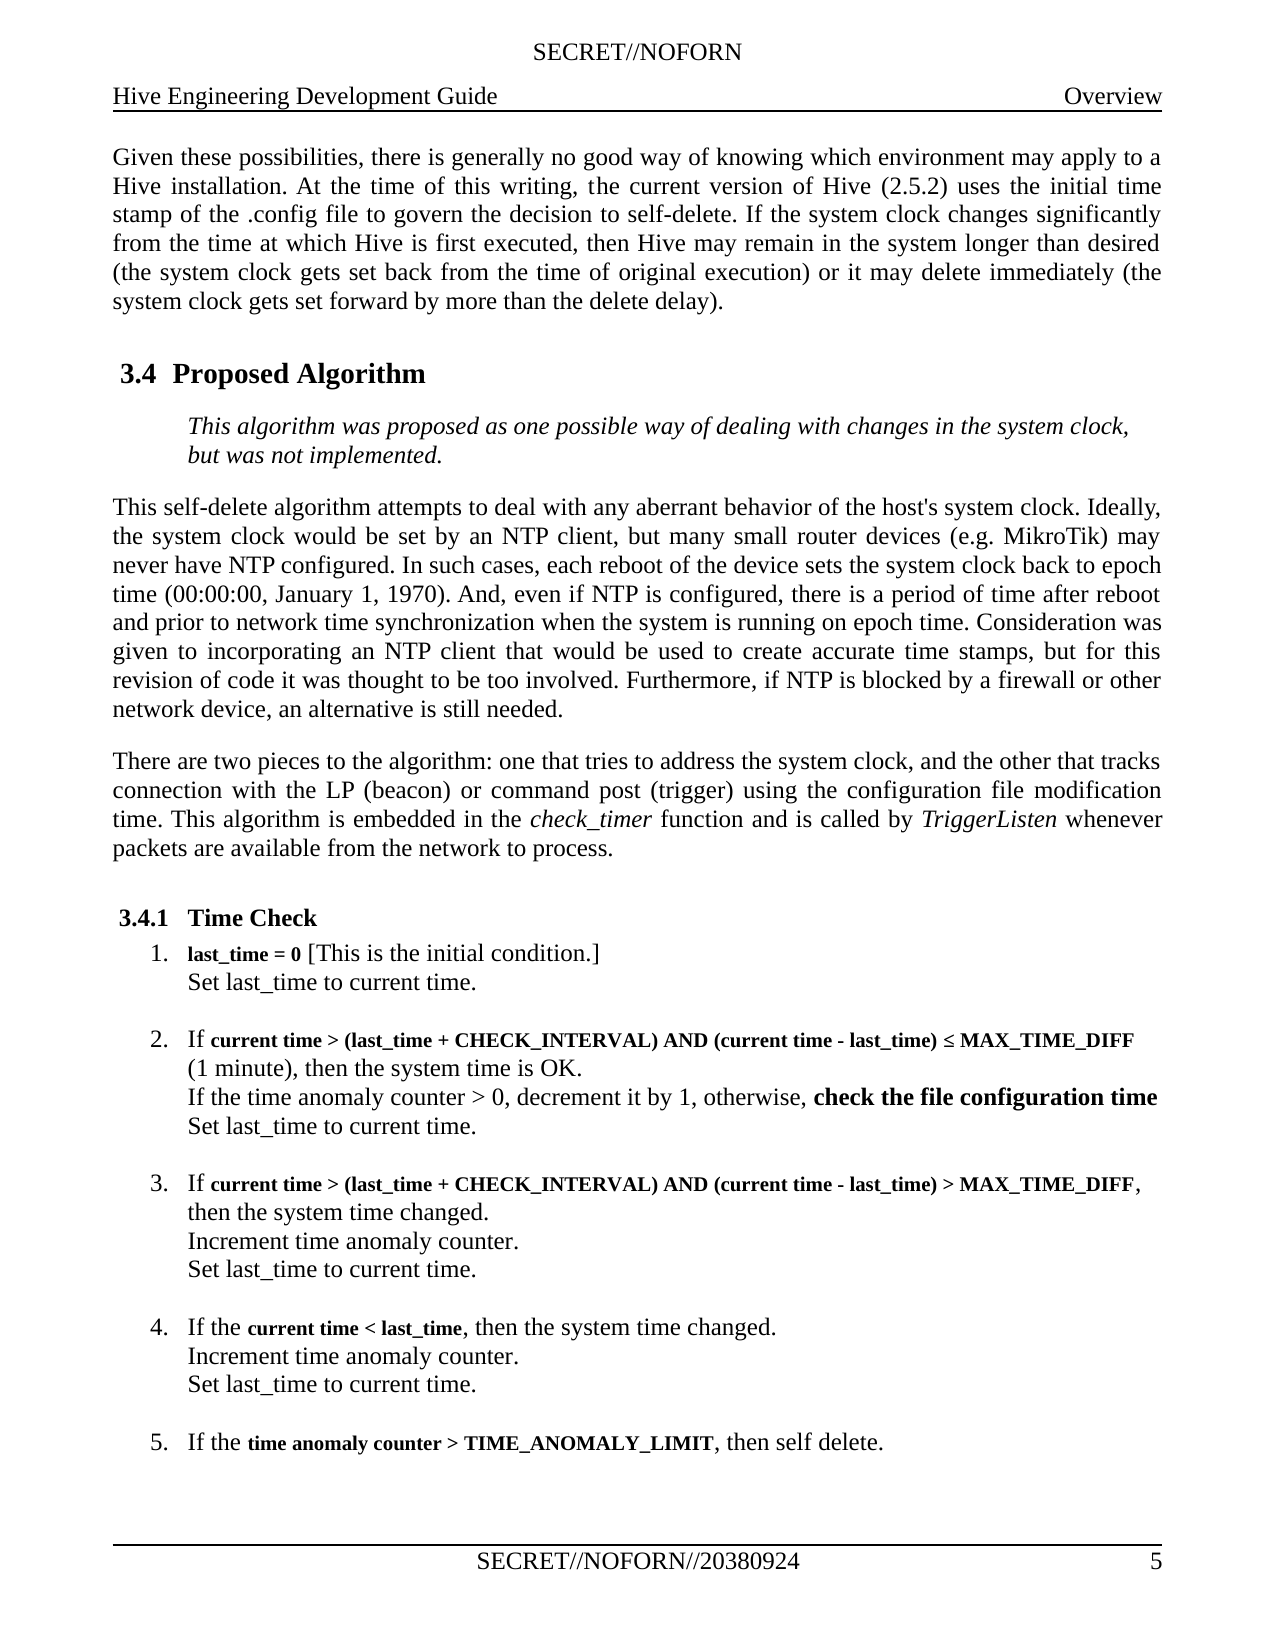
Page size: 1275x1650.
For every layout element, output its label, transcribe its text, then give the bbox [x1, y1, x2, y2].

list If the current time < last_time, then the system time changed. Increment time anomaly counter. Set last_time to current time. [150, 1312, 1162, 1427]
text Given these possibilities, there is generally no good way of knowing which environment may apply to a Hive installation. At the time of this writing, the current version of Hive (2.5.2) uses the initial time stamp of the .config file to govern the decision to self-delete. If the system clock changes significantly from the time at which Hive is first executed, then Hive may remain in the system longer than desired (the system clock gets set back from the time of original execution) or it may delete immediately (the system clock gets set forward by more than the delete delay). [112, 142, 1162, 314]
text There are two pieces to the algorithm: one that tries to address the system clock, and the other that tracks connection with the LP (beacon) or command post (trigger) using the configuration file modification time. This algorithm is embedded in the check_timer function and is called by TriggerListen whenever packets are available from the network to process. [112, 746, 1162, 861]
list last_time = 0 [This is the initial condition.] Set last_time to current time. [150, 938, 1162, 1024]
list If current time > (last_time + CHECK_INTERVAL) AND (current time - last_time) ≤ MAX_TIME_DIFF (1 minute), then the system time is OK. If the time anomaly counter > 0, decrement it by 1, otherwise, check the file configuration time Set last_time to current time. [150, 1024, 1162, 1168]
list If the time anomaly counter > TIME_ANOMALY_LIMIT, then self delete. [150, 1427, 1162, 1456]
text This self-delete algorithm attempts to deal with any aberrant behavior of the host's system clock. Ideally, the system clock would be set by an NTP client, but many small router devices (e.g. MikroTik) may never have NTP configured. In such cases, each reboot of the device sets the system clock back to epoch time (00:00:00, January 1, 1970). And, even if NTP is configured, there is a period of time after reboot and prior to network time synchronization when the system is running on epoch time. Consideration was given to incorporating an NTP client that would be used to create accurate time stamps, but for this revision of code it was thought to be too involved. Furthermore, if NTP is blocked by a firewall or other network device, an alternative is still needed. [112, 492, 1162, 722]
subtitle Time Check [112, 903, 1162, 932]
list If current time > (last_time + CHECK_INTERVAL) AND (current time - last_time) > MAX_TIME_DIFF, then the system time changed. Increment time anomaly counter. [150, 1168, 1162, 1254]
list Set last_time to current time. [150, 1254, 1162, 1312]
subtitle Proposed Algorithm [112, 357, 1162, 390]
text This algorithm was proposed as one possible way of dealing with changes in the system clock, but was not implemented. [187, 411, 1162, 468]
